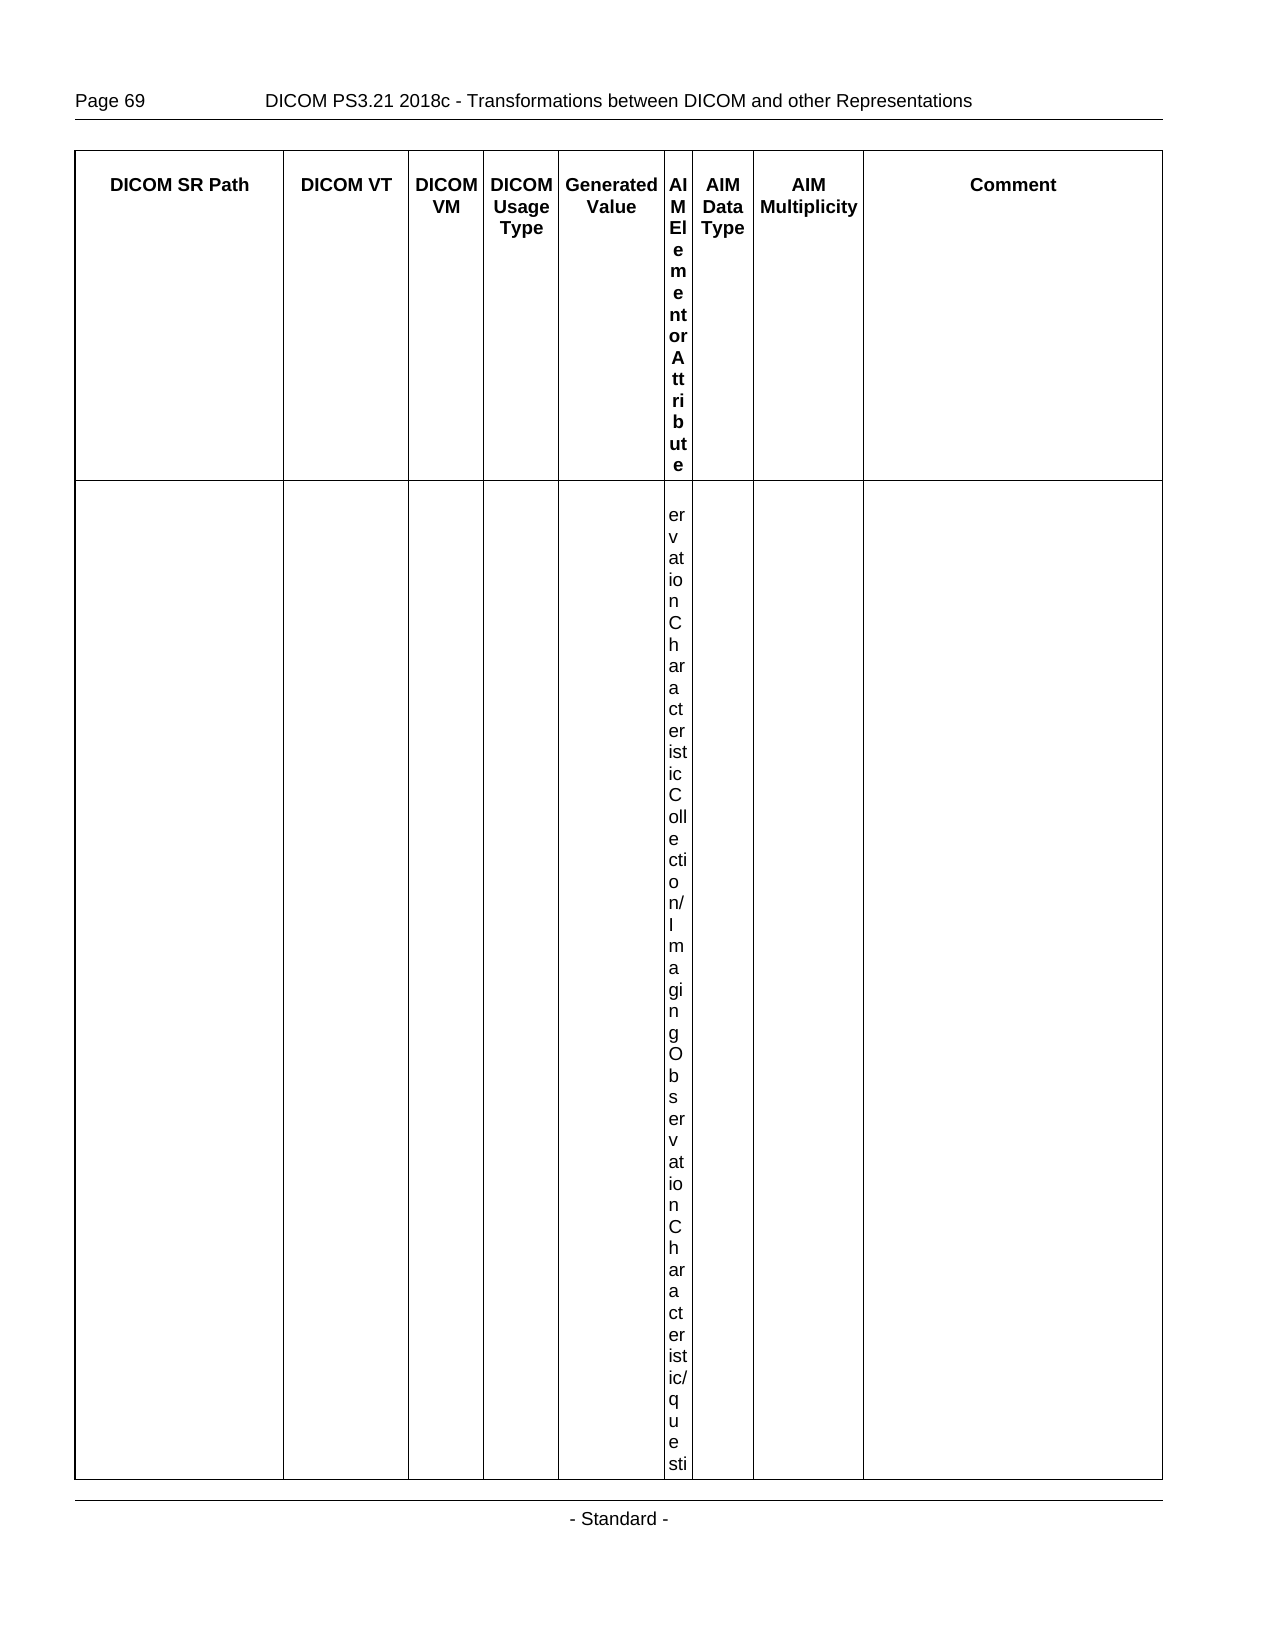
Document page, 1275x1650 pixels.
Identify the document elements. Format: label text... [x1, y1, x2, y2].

table_cell [484, 481, 558, 1478]
table_cell [754, 481, 863, 1478]
table_cell [864, 481, 1162, 1478]
table_header Comment [864, 151, 1162, 480]
table_header DICOM SR Path [76, 151, 283, 480]
table_header DICOM VM [409, 151, 483, 480]
table_cell [76, 481, 283, 1478]
table_cell [409, 481, 483, 1478]
table_cell [693, 481, 753, 1478]
table_cell [284, 481, 408, 1478]
table_header AIM Element or Attribute [665, 151, 692, 480]
table_cell ervation​Characteristic​Collection/​Imaging​Observation​Characteristic​/​questi [665, 481, 692, 1478]
table_header AIM Multiplicity [754, 151, 863, 480]
table_header Generated Value [559, 151, 664, 480]
table_header DICOM Usage Type [484, 151, 558, 480]
table_header DICOM VT [284, 151, 408, 480]
table_header AIM Data Type [693, 151, 753, 480]
table_cell [559, 481, 664, 1478]
